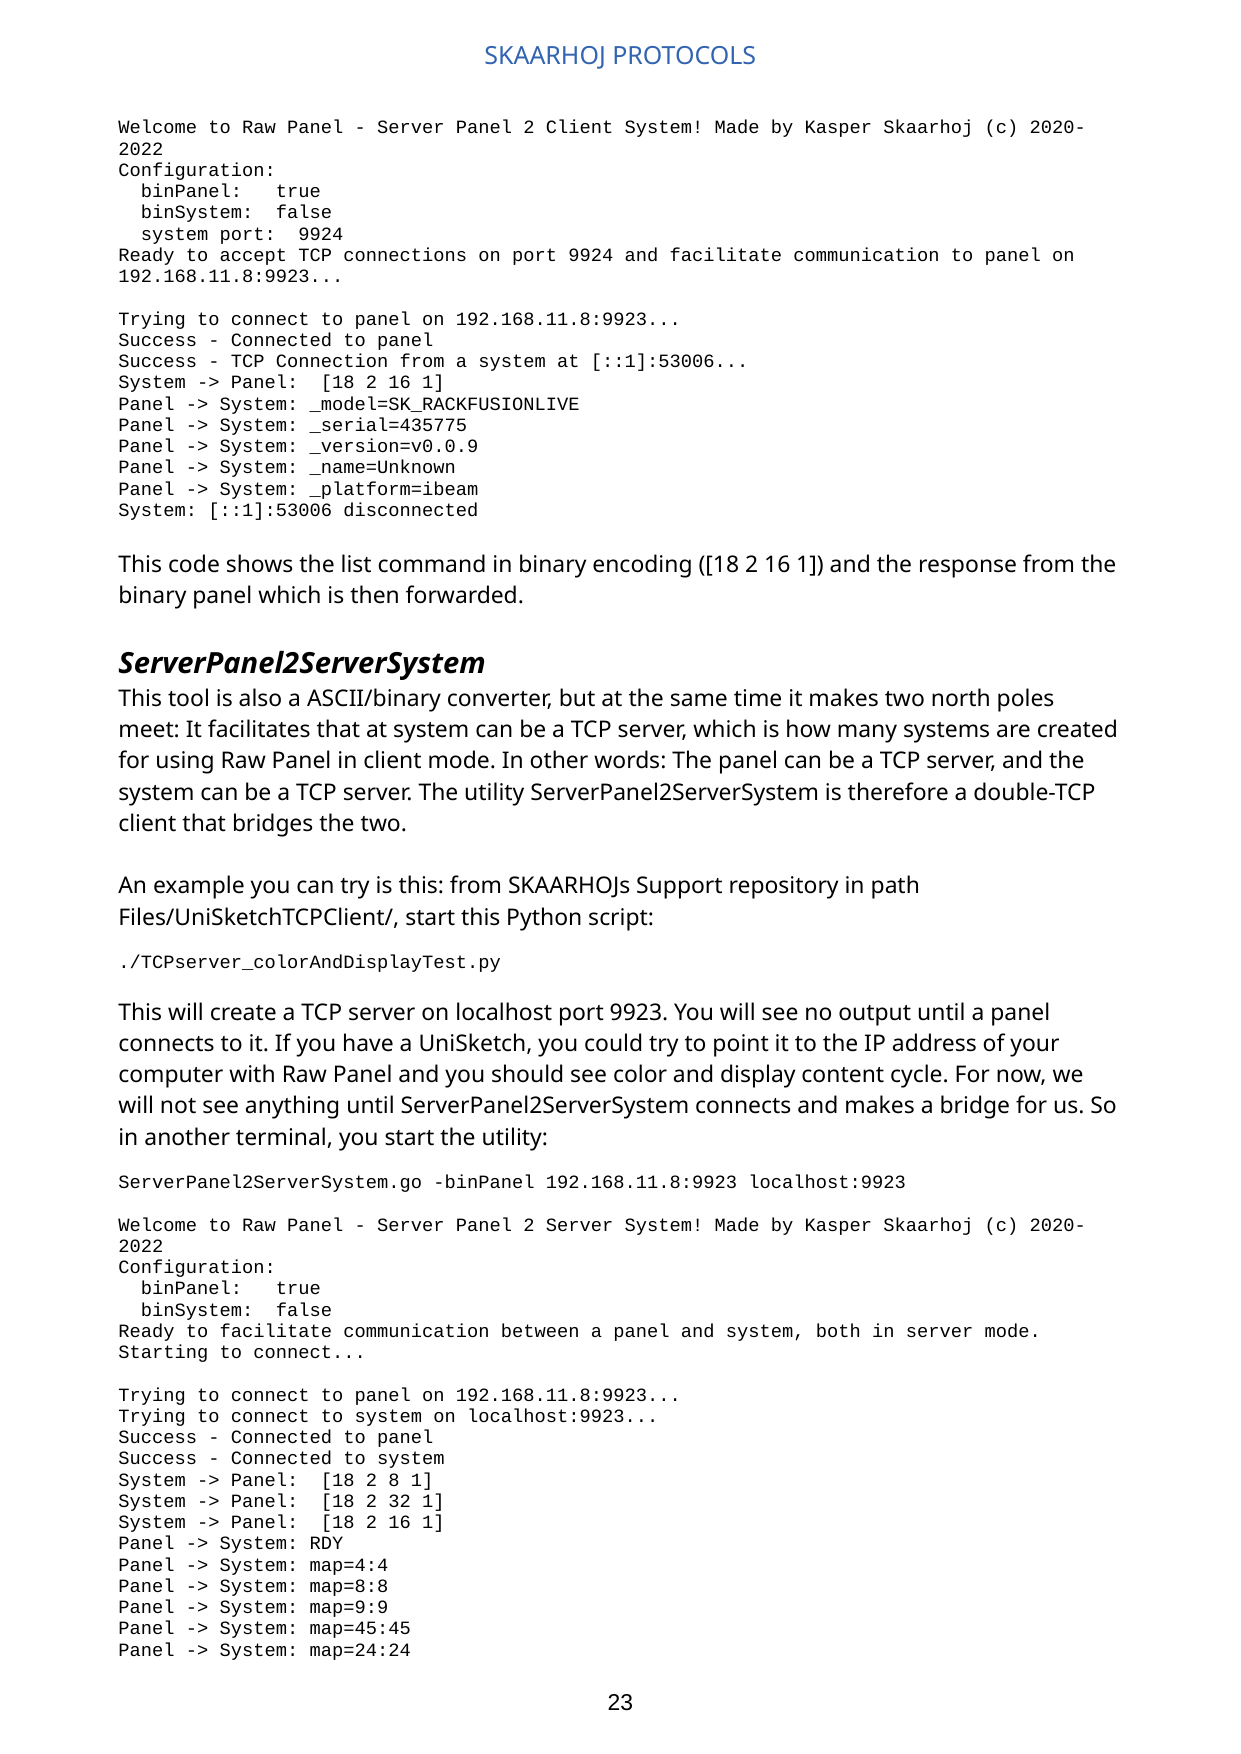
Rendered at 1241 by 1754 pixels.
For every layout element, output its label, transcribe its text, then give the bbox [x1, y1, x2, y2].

text Panel -> System: map=24:24 [118, 1640, 1122, 1662]
text Welcome to Raw Panel - Server Panel 2 Server System! Made by Kasper Skaarhoj (c) 2020-2022 [118, 1215, 1122, 1258]
text binPanel: true [118, 1279, 1122, 1300]
text Trying to connect to panel on 192.168.11.8:9923... [118, 1385, 1122, 1407]
text System -> Panel: [18 2 16 1] [118, 1513, 1122, 1534]
text Ready to accept TCP connections on port 9924 and facilitate communication to panel on 192.168.11.8:9923... [118, 246, 1122, 288]
text Panel -> System: map=45:45 [118, 1619, 1122, 1640]
text This tool is also a ASCII/binary converter, but at the same time it makes two north poles meet: It facilitates that at system can be a TCP server, which is how many systems are created for using Raw Panel in client mode. In other words: The panel can be a TCP server, and the system can be a TCP server. The utility ServerPanel2ServerSystem is therefore a double-TCP client that bridges the two. [118, 682, 1122, 838]
text System -> Panel: [18 2 8 1] [118, 1470, 1122, 1492]
text Success - Connected to panel [118, 1428, 1122, 1449]
text ./TCPserver_colorAndDisplayTest.py [118, 953, 1122, 974]
text Welcome to Raw Panel - Server Panel 2 Client System! Made by Kasper Skaarhoj (c) 2020-2022 [118, 118, 1122, 161]
text Trying to connect to system on localhost:9923... [118, 1407, 1122, 1428]
text System -> Panel: [18 2 32 1] [118, 1492, 1122, 1513]
text Trying to connect to panel on 192.168.11.8:9923... [118, 309, 1122, 331]
text Success - Connected to panel [118, 331, 1122, 352]
text ServerPanel2ServerSystem.go -binPanel 192.168.11.8:9923 localhost:9923 [118, 1173, 1122, 1194]
text Panel -> System: _model=SK_RACKFUSIONLIVE [118, 394, 1122, 416]
text An example you can try is this: from SKAARHOJs Support repository in path Files/UniSketchTCPClient/, start this Python script: [118, 869, 1122, 932]
text Panel -> System: map=8:8 [118, 1577, 1122, 1598]
text System -> Panel: [18 2 16 1] [118, 373, 1122, 394]
text Panel -> System: RDY [118, 1534, 1122, 1555]
text Panel -> System: _version=v0.0.9 [118, 437, 1122, 458]
text binSystem: false [118, 203, 1122, 224]
text binPanel: true [118, 182, 1122, 203]
text Panel -> System: _name=Unknown [118, 458, 1122, 479]
text Success - Connected to system [118, 1449, 1122, 1470]
text Panel -> System: _serial=435775 [118, 416, 1122, 437]
text Panel -> System: map=4:4 [118, 1555, 1122, 1577]
text This code shows the list command in binary encoding ([18 2 16 1]) and the response from the binary panel which is then forwarded. [118, 548, 1122, 611]
text Success - TCP Connection from a system at [::1]:53006... [118, 352, 1122, 373]
text system port: 9924 [118, 224, 1122, 246]
text System: [::1]:53006 disconnected [118, 501, 1122, 522]
text Configuration: [118, 161, 1122, 182]
subtitle ServerPanel2ServerSystem [118, 642, 1122, 682]
text binSystem: false [118, 1300, 1122, 1322]
text Panel -> System: _platform=ibeam [118, 479, 1122, 501]
text Ready to facilitate communication between a panel and system, both in server mode. Starting to connect... [118, 1322, 1122, 1364]
text This will create a TCP server on localhost port 9923. You will see no output until a panel connects to it. If you have a UniSketch, you could try to point it to the IP address of your computer with Raw Panel and you should see color and display content cycle. For now, we will not see anything until ServerPanel2ServerSystem connects and makes a bridge for us. So in another terminal, you start the utility: [118, 995, 1122, 1152]
text Configuration: [118, 1258, 1122, 1279]
text Panel -> System: map=9:9 [118, 1598, 1122, 1619]
